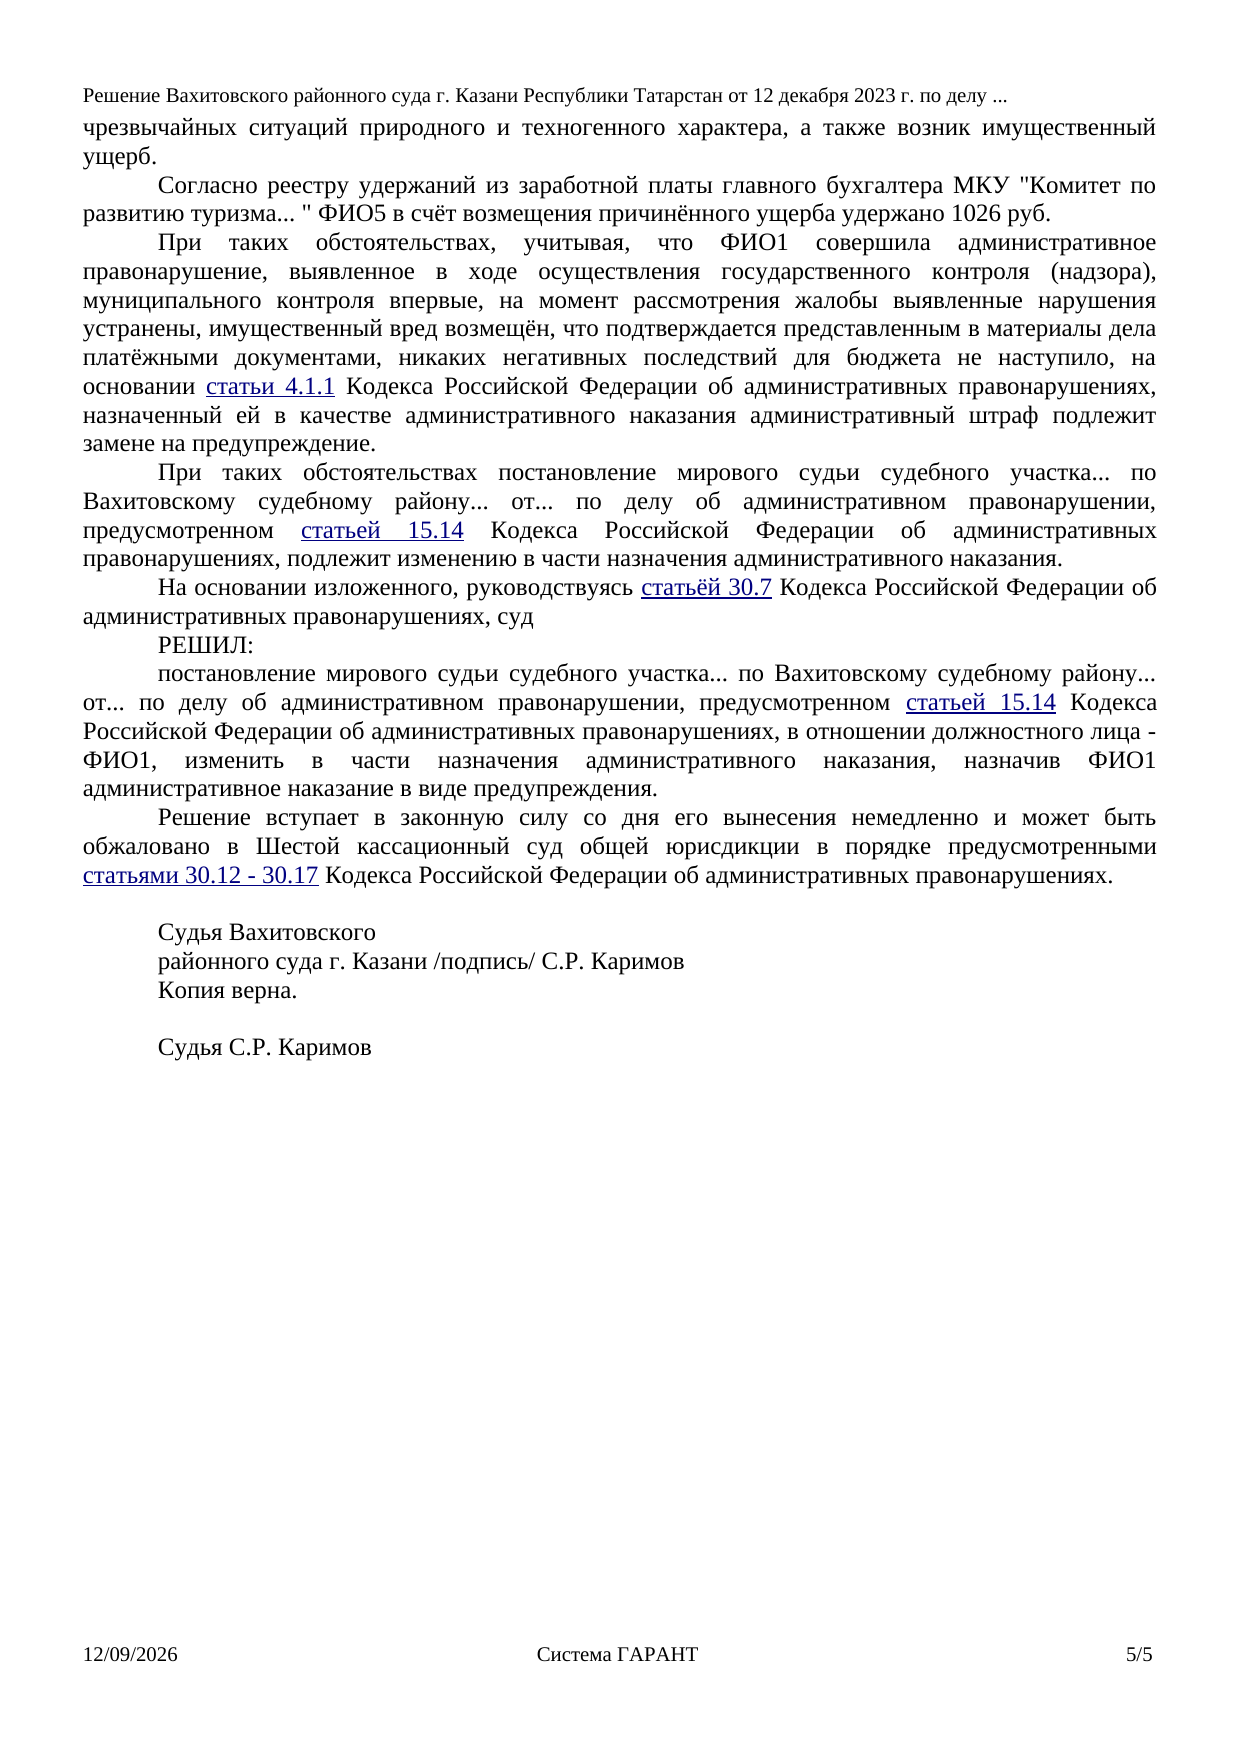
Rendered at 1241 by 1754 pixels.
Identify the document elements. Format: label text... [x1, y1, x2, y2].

text Судья Вахитовского [83, 917, 1157, 946]
text постановление мирового судьи судебного участка... по Вахитовскому судебному району... от... по делу об административном правонарушении, предусмотренном статьей 15.14 Кодекса Российской Федерации об административных правонарушениях, в отношении должностного лица - ФИО1, изменить в части назначения административного наказания, назначив ФИО1 административное наказание в виде предупреждения. [83, 658, 1157, 802]
text чрезвычайных ситуаций природного и техногенного характера, а также возник имущественный ущерб. [83, 112, 1157, 170]
text Согласно реестру удержаний из заработной платы главного бухгалтера МКУ "Комитет по развитию туризма... " ФИО5 в счёт возмещения причинённого ущерба удержано 1026 руб. [83, 170, 1157, 227]
text РЕШИЛ: [83, 630, 1157, 658]
text При таких обстоятельствах, учитывая, что ФИО1 совершила административное правонарушение, выявленное в ходе осуществления государственного контроля (надзора), муниципального контроля впервые, на момент рассмотрения жалобы выявленные нарушения устранены, имущественный вред возмещён, что подтверждается представленным в материалы дела платёжными документами, никаких негативных последствий для бюджета не наступило, на основании статьи 4.1.1 Кодекса Российской Федерации об административных правонарушениях, назначенный ей в качестве административного наказания административный штраф подлежит замене на предупреждение. [83, 227, 1157, 457]
text Копия верна. [83, 975, 1157, 1003]
text районного суда г. Казани /подпись/ С.Р. Каримов [83, 946, 1157, 975]
text На основании изложенного, руководствуясь статьёй 30.7 Кодекса Российской Федерации об административных правонарушениях, суд [83, 572, 1157, 630]
text При таких обстоятельствах постановление мирового судьи судебного участка... по Вахитовскому судебному району... от... по делу об административном правонарушении, предусмотренном статьей 15.14 Кодекса Российской Федерации об административных правонарушениях, подлежит изменению в части назначения административного наказания. [83, 457, 1157, 572]
text Судья С.Р. Каримов [83, 1032, 1157, 1061]
text Решение вступает в законную силу со дня его вынесения немедленно и может быть обжаловано в Шестой кассационный суд общей юрисдикции в порядке предусмотренными статьями 30.12 - 30.17 Кодекса Российской Федерации об административных правонарушениях. [83, 802, 1157, 888]
